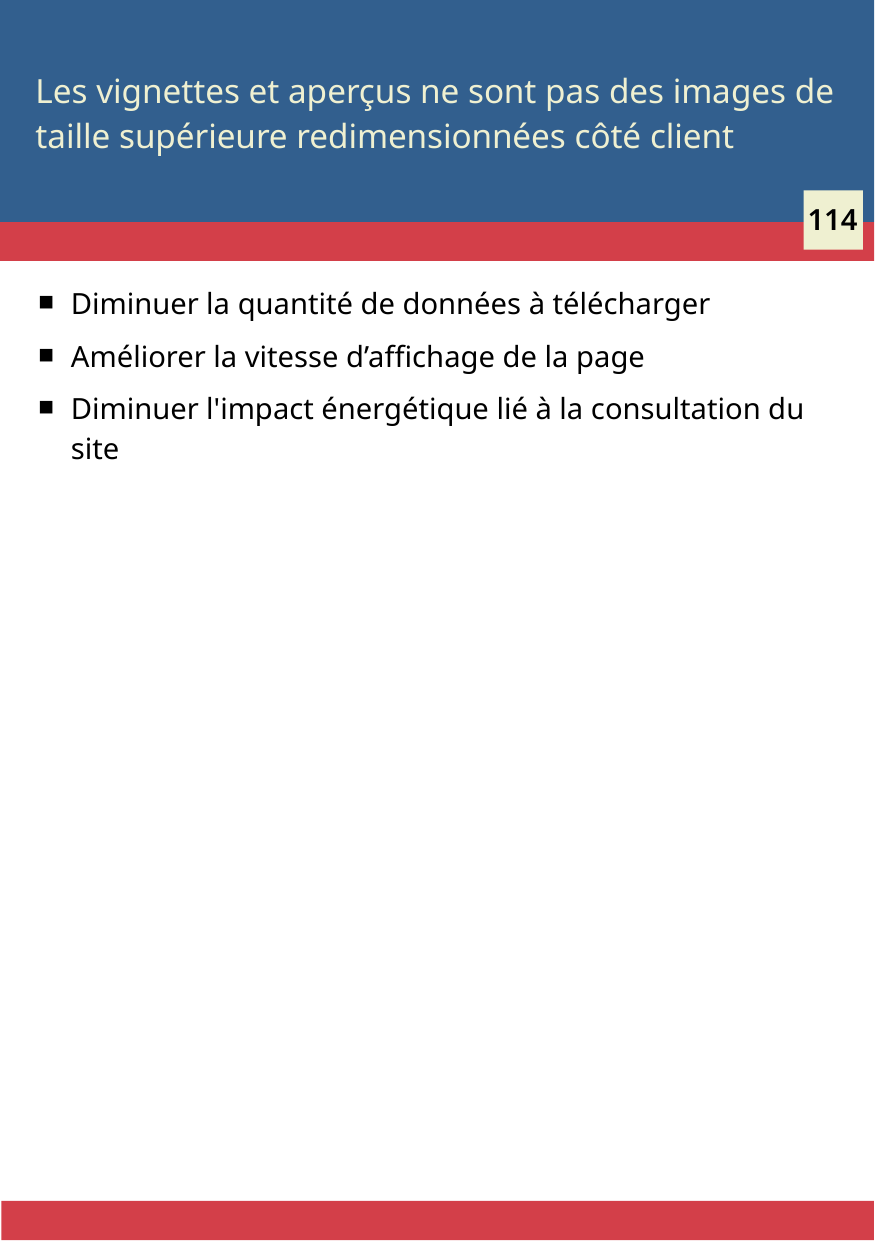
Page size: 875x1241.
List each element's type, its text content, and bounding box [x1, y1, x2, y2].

title Les vignettes et aperçus ne sont pas des images de taille supérieure redimensionnées côté client [35, 13, 839, 213]
text_box 114 [803, 188, 863, 249]
list Diminuer la quantité de données à télécharger Améliorer la vitesse d’affichage de la page Diminuer l'impact énergétique lié à la consultation du site [23, 283, 839, 1111]
